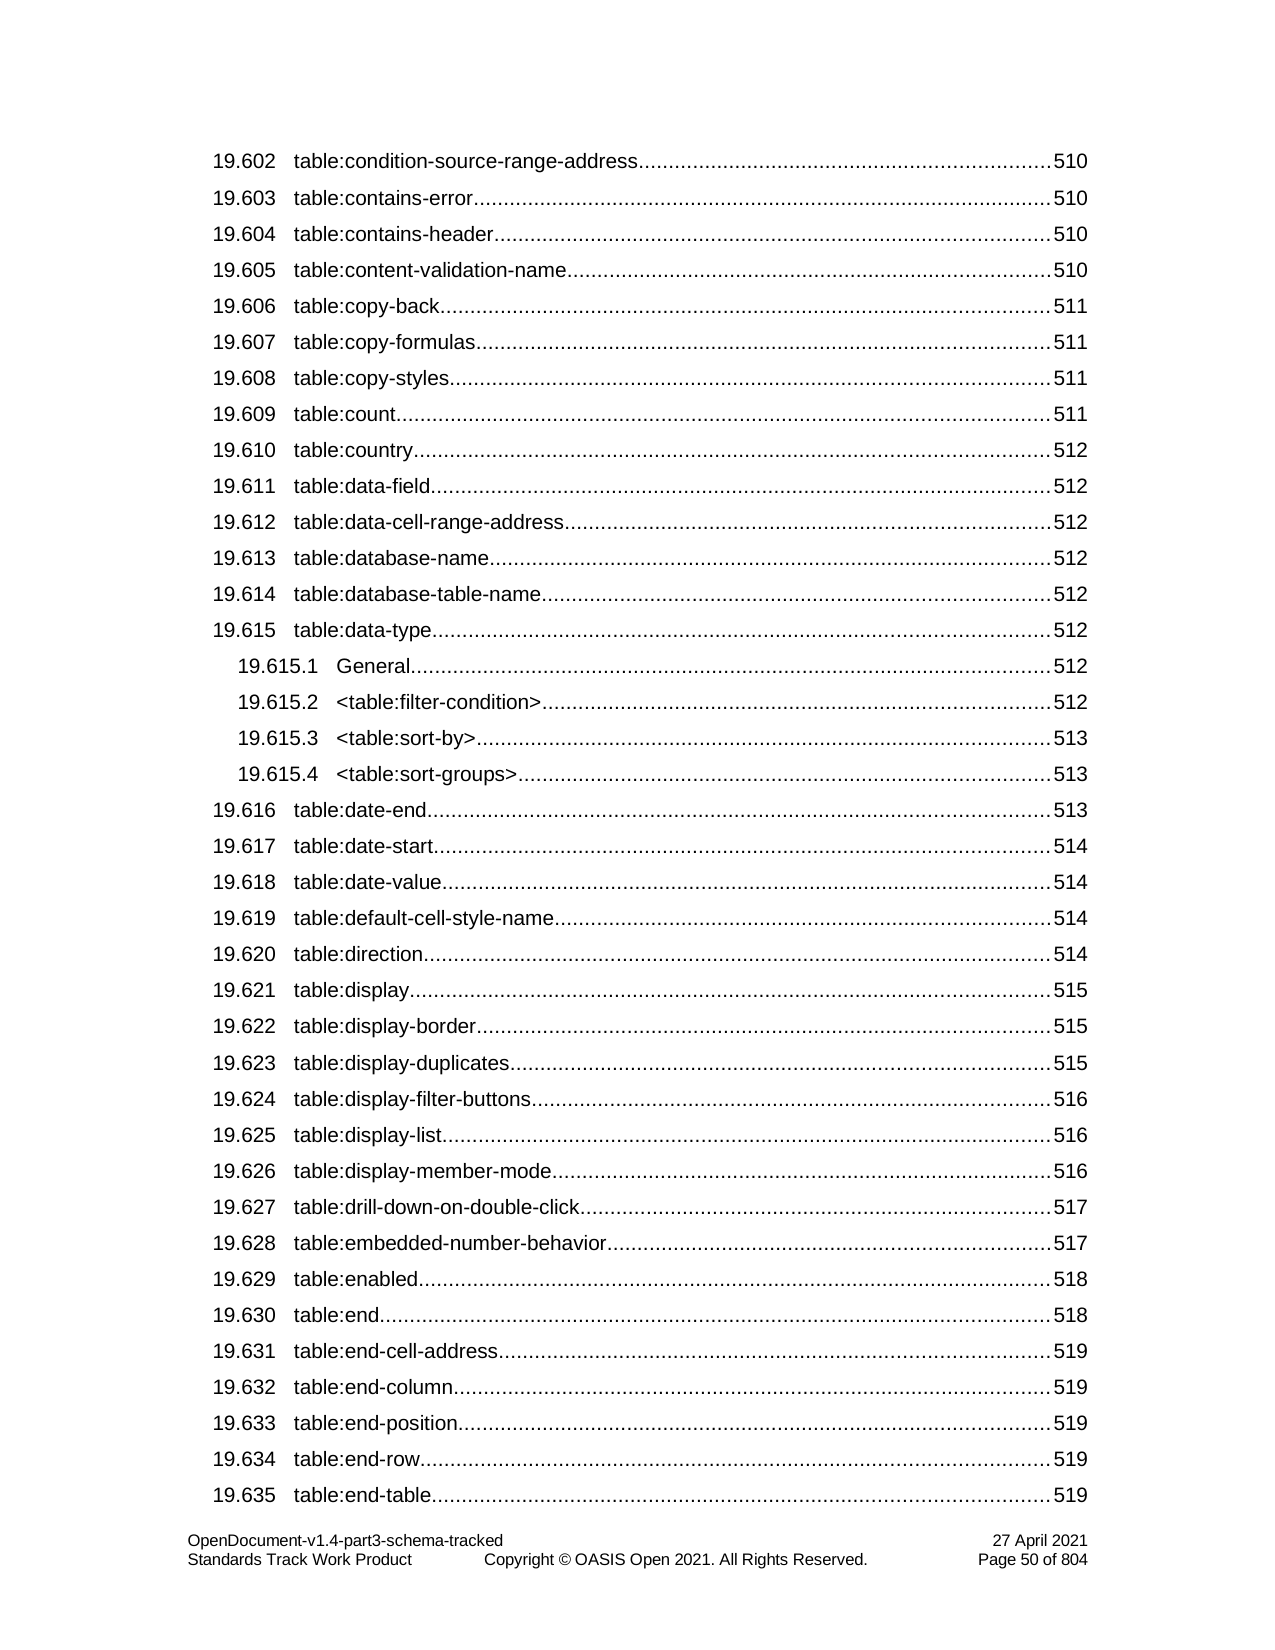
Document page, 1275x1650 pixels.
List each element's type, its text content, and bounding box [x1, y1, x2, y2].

text 19.602 table:condition-source-range-address 510 [212, 150, 1088, 173]
text 19.614 table:database-table-name 512 [212, 582, 1088, 606]
text 19.615 table:data-type 512 [212, 618, 1088, 642]
text 19.621 table:display 515 [212, 979, 1088, 1002]
text 19.623 table:display-duplicates 515 [212, 1051, 1088, 1074]
text 19.615.3 <table:sort-by> 513 [237, 727, 1088, 750]
text 19.604 table:contains-header 510 [212, 222, 1088, 246]
text 19.620 table:direction 514 [212, 943, 1088, 966]
text 19.607 table:copy-formulas 511 [212, 330, 1088, 354]
text 19.627 table:drill-down-on-double-click 517 [212, 1195, 1088, 1219]
text 19.613 table:database-name 512 [212, 546, 1088, 570]
text 19.630 table:end 518 [212, 1303, 1088, 1327]
text 19.612 table:data-cell-range-address 512 [212, 510, 1088, 534]
text 19.616 table:date-end 513 [212, 799, 1088, 822]
text 19.625 table:display-list 516 [212, 1123, 1088, 1147]
text 19.615.4 <table:sort-groups> 513 [237, 763, 1088, 786]
text 19.603 table:contains-error 510 [212, 186, 1088, 209]
text 19.608 table:copy-styles 511 [212, 366, 1088, 390]
text 19.633 table:end-position 519 [212, 1411, 1088, 1435]
text 19.615.1 General 512 [237, 654, 1088, 678]
text 19.631 table:end-cell-address 519 [212, 1339, 1088, 1363]
text 19.634 table:end-row 519 [212, 1447, 1088, 1471]
text 19.611 table:data-field 512 [212, 474, 1088, 498]
text 19.609 table:count 511 [212, 402, 1088, 426]
text 19.635 table:end-table 519 [212, 1483, 1088, 1507]
text 19.605 table:content-validation-name 510 [212, 258, 1088, 282]
text 19.629 table:enabled 518 [212, 1267, 1088, 1291]
text 19.628 table:embedded-number-behavior 517 [212, 1231, 1088, 1255]
text 19.624 table:display-filter-buttons 516 [212, 1087, 1088, 1111]
text 19.619 table:default-cell-style-name 514 [212, 907, 1088, 930]
text 19.632 table:end-column 519 [212, 1375, 1088, 1399]
text 19.615.2 <table:filter-condition> 512 [237, 691, 1088, 714]
text 19.606 table:copy-back 511 [212, 294, 1088, 318]
text 19.618 table:date-value 514 [212, 871, 1088, 894]
text 19.622 table:display-border 515 [212, 1015, 1088, 1038]
text 19.610 table:country 512 [212, 438, 1088, 462]
text 19.626 table:display-member-mode 516 [212, 1159, 1088, 1183]
text 19.617 table:date-start 514 [212, 835, 1088, 858]
